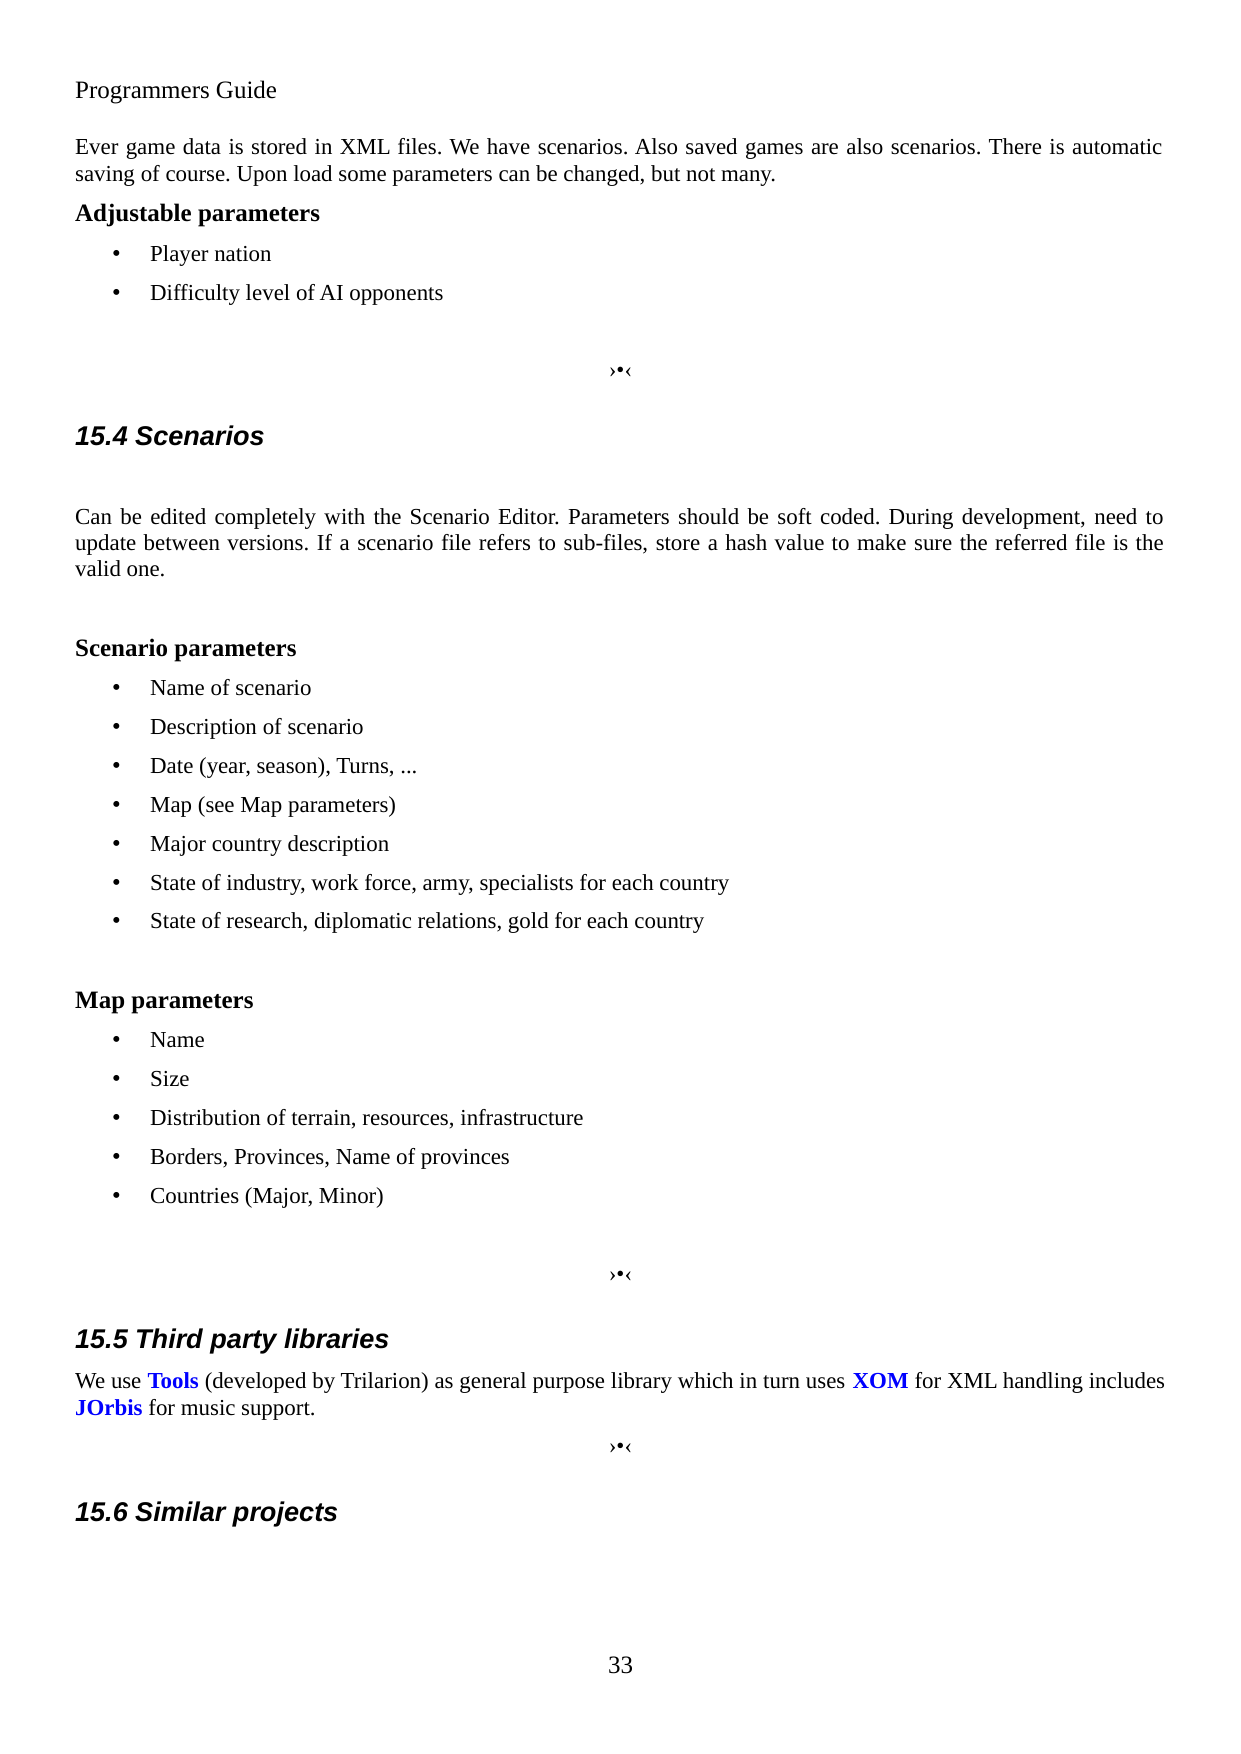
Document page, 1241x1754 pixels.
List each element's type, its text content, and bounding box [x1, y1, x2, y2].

list Countries (Major, Minor) [112, 1182, 1166, 1208]
list Major country description [112, 830, 1166, 856]
list State of research, diplomatic relations, gold for each country [112, 907, 1166, 934]
text ›•‹ [75, 356, 1166, 383]
text Map parameters [75, 985, 1166, 1014]
list Difficulty level of AI opponents [112, 278, 1166, 305]
list Date (year, season), Turns, ... [112, 752, 1166, 778]
list Name of scenario [112, 674, 1166, 701]
subtitle Third party libraries [75, 1323, 1166, 1355]
list Size [112, 1065, 1166, 1092]
list Distribution of terrain, resources, infrastructure [112, 1104, 1166, 1131]
text ›•‹ [75, 1259, 1166, 1286]
list State of industry, work force, army, specialists for each country [112, 869, 1166, 895]
list Map (see Map parameters) [112, 791, 1166, 817]
list Name [112, 1026, 1166, 1053]
text ›•‹ [75, 1432, 1166, 1459]
subtitle Scenarios [75, 420, 1166, 451]
text Scenario parameters [75, 633, 1166, 662]
subtitle Similar projects [75, 1496, 1166, 1527]
list Borders, Provinces, Name of provinces [112, 1143, 1166, 1169]
text Ever game data is stored in XML files. We have scenarios. Also saved games are also scenarios. There is automatic saving of course. Upon load some parameters can be changed, but not many. [75, 133, 1166, 186]
text We use Tools (developed by Trilarion) as general purpose library which in turn uses XOM for XML handling includes JOrbis for music support. [75, 1367, 1166, 1420]
list Player nation [112, 240, 1166, 266]
text Can be edited completely with the Scenario Editor. Parameters should be soft coded. During development, need to update between versions. If a scenario file refers to sub-files, store a hash value to make sure the referred file is the valid one. [75, 503, 1166, 582]
list Description of scenario [112, 713, 1166, 739]
text Adjustable parameters [75, 198, 1166, 227]
